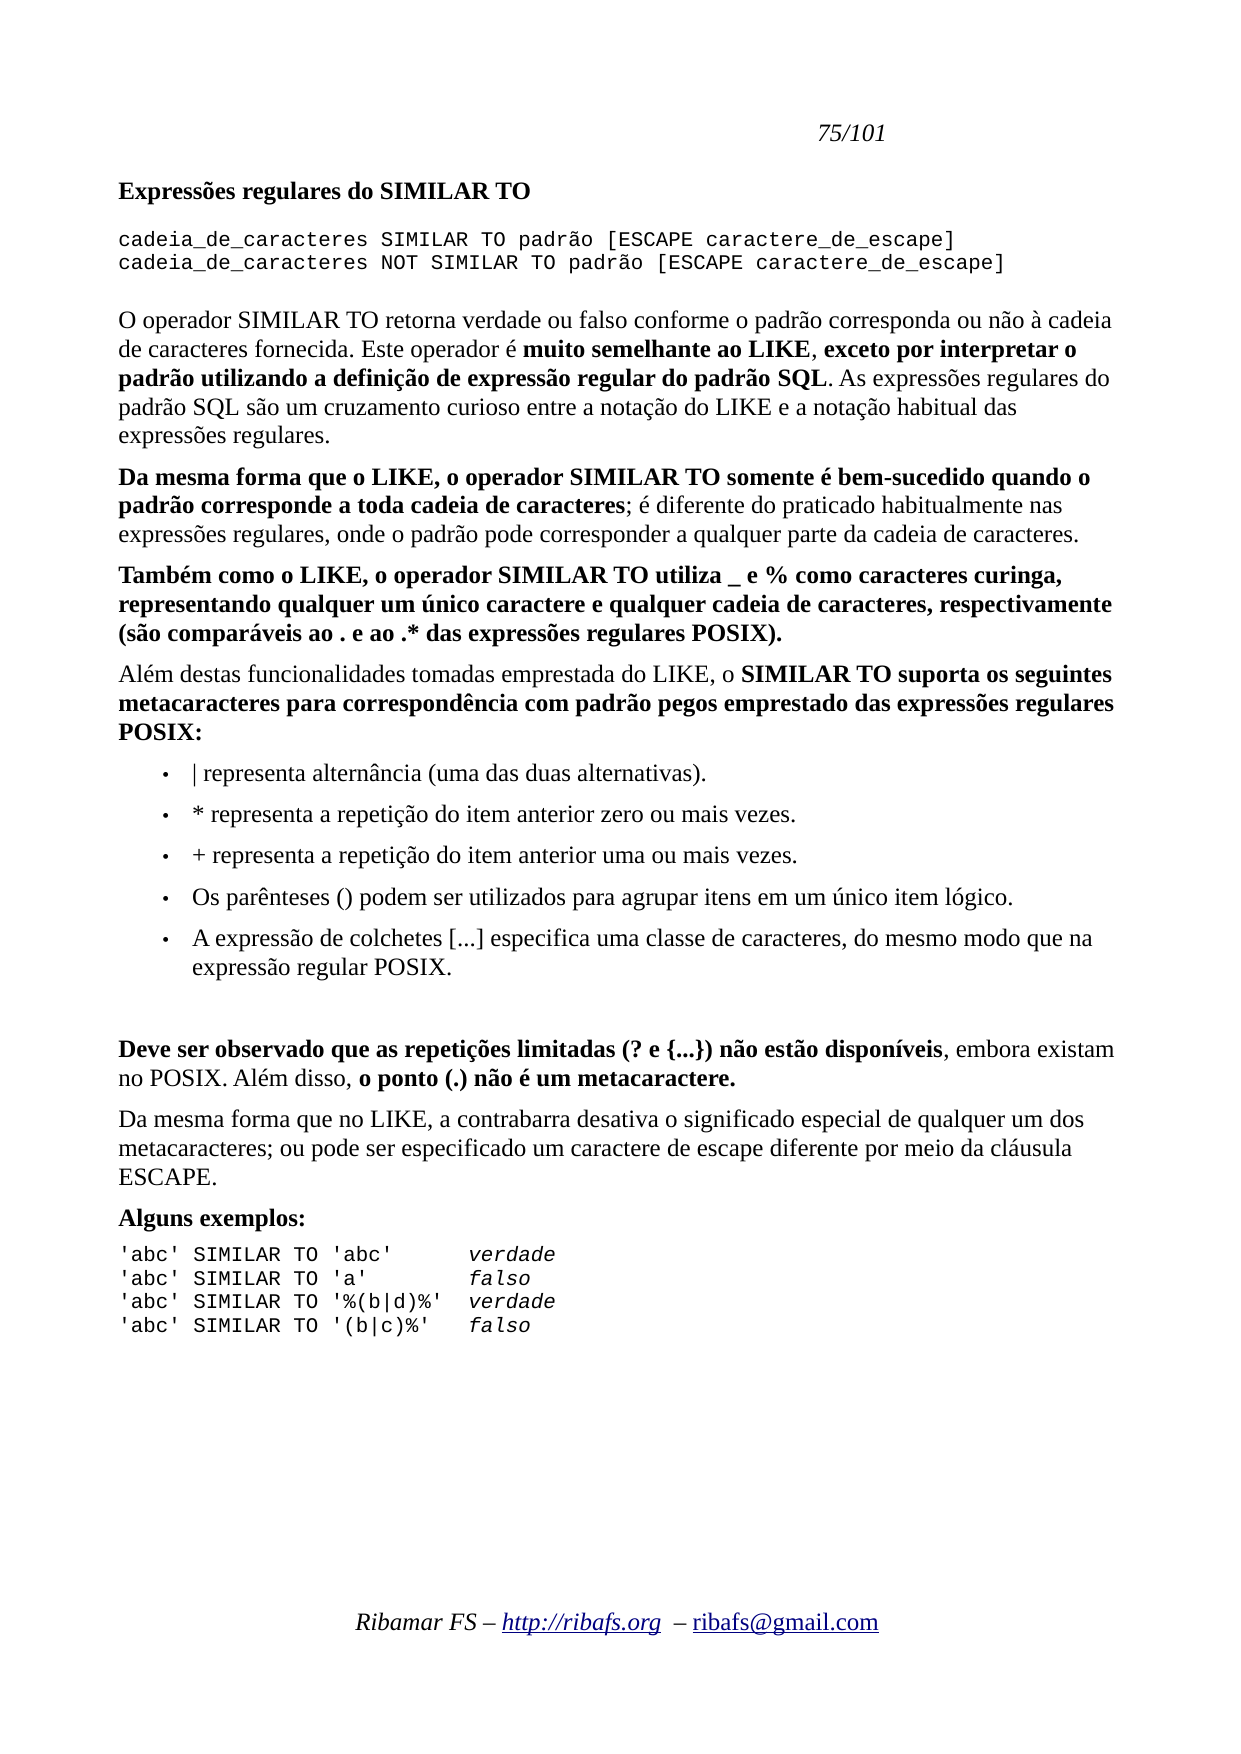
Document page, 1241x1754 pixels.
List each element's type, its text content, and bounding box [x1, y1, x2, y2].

list + representa a repetição do item anterior uma ou mais vezes. [162, 841, 1122, 869]
list | representa alternância (uma das duas alternativas). [162, 758, 1122, 787]
list A expressão de colchetes [...] especifica uma classe de caracteres, do mesmo modo que na expressão regular POSIX. [162, 923, 1122, 981]
text Expressões regulares do SIMILAR TO [118, 176, 1122, 205]
text 'abc' SIMILAR TO '%(b|d)%' verdade [118, 1292, 1122, 1315]
text Da mesma forma que o LIKE, o operador SIMILAR TO somente é bem-sucedido quando o padrão corresponde a toda cadeia de caracteres; é diferente do praticado habitualmente nas expressões regulares, onde o padrão pode corresponder a qualquer parte da cadeia de caracteres. [118, 462, 1122, 548]
text Além destas funcionalidades tomadas emprestada do LIKE, o SIMILAR TO suporta os seguintes metacaracteres para correspondência com padrão pegos emprestado das expressões regulares POSIX: [118, 659, 1122, 746]
text 'abc' SIMILAR TO 'a' falso [118, 1268, 1122, 1292]
text O operador SIMILAR TO retorna verdade ou falso conforme o padrão corresponda ou não à cadeia de caracteres fornecida. Este operador é muito semelhante ao LIKE, exceto por interpretar o padrão utilizando a definição de expressão regular do padrão SQL. As expressões regulares do padrão SQL são um cruzamento curioso entre a notação do LIKE e a notação habitual das expressões regulares. [118, 306, 1122, 449]
text Da mesma forma que no LIKE, a contrabarra desativa o significado especial de qualquer um dos metacaracteres; ou pode ser especificado um caractere de escape diferente por meio da cláusula ESCAPE. [118, 1104, 1122, 1191]
list Os parênteses () podem ser utilizados para agrupar itens em um único item lógico. [162, 882, 1122, 911]
text Alguns exemplos: [118, 1203, 1122, 1232]
text 'abc' SIMILAR TO 'abc' verdade [118, 1244, 1122, 1268]
text cadeia_de_caracteres NOT SIMILAR TO padrão [ESCAPE caractere_de_escape] [118, 252, 1122, 276]
text Também como o LIKE, o operador SIMILAR TO utiliza _ e % como caracteres curinga, representando qualquer um único caractere e qualquer cadeia de caracteres, respectivamente (são comparáveis ao . e ao .* das expressões regulares POSIX). [118, 561, 1122, 647]
list * representa a repetição do item anterior zero ou mais vezes. [162, 799, 1122, 828]
text cadeia_de_caracteres SIMILAR TO padrão [ESCAPE caractere_de_escape] [118, 229, 1122, 252]
text Deve ser observado que as repetições limitadas (? e {...}) não estão disponíveis, embora existam no POSIX. Além disso, o ponto (.) não é um metacaractere. [118, 1034, 1122, 1092]
text 'abc' SIMILAR TO '(b|c)%' falso [118, 1315, 1122, 1339]
